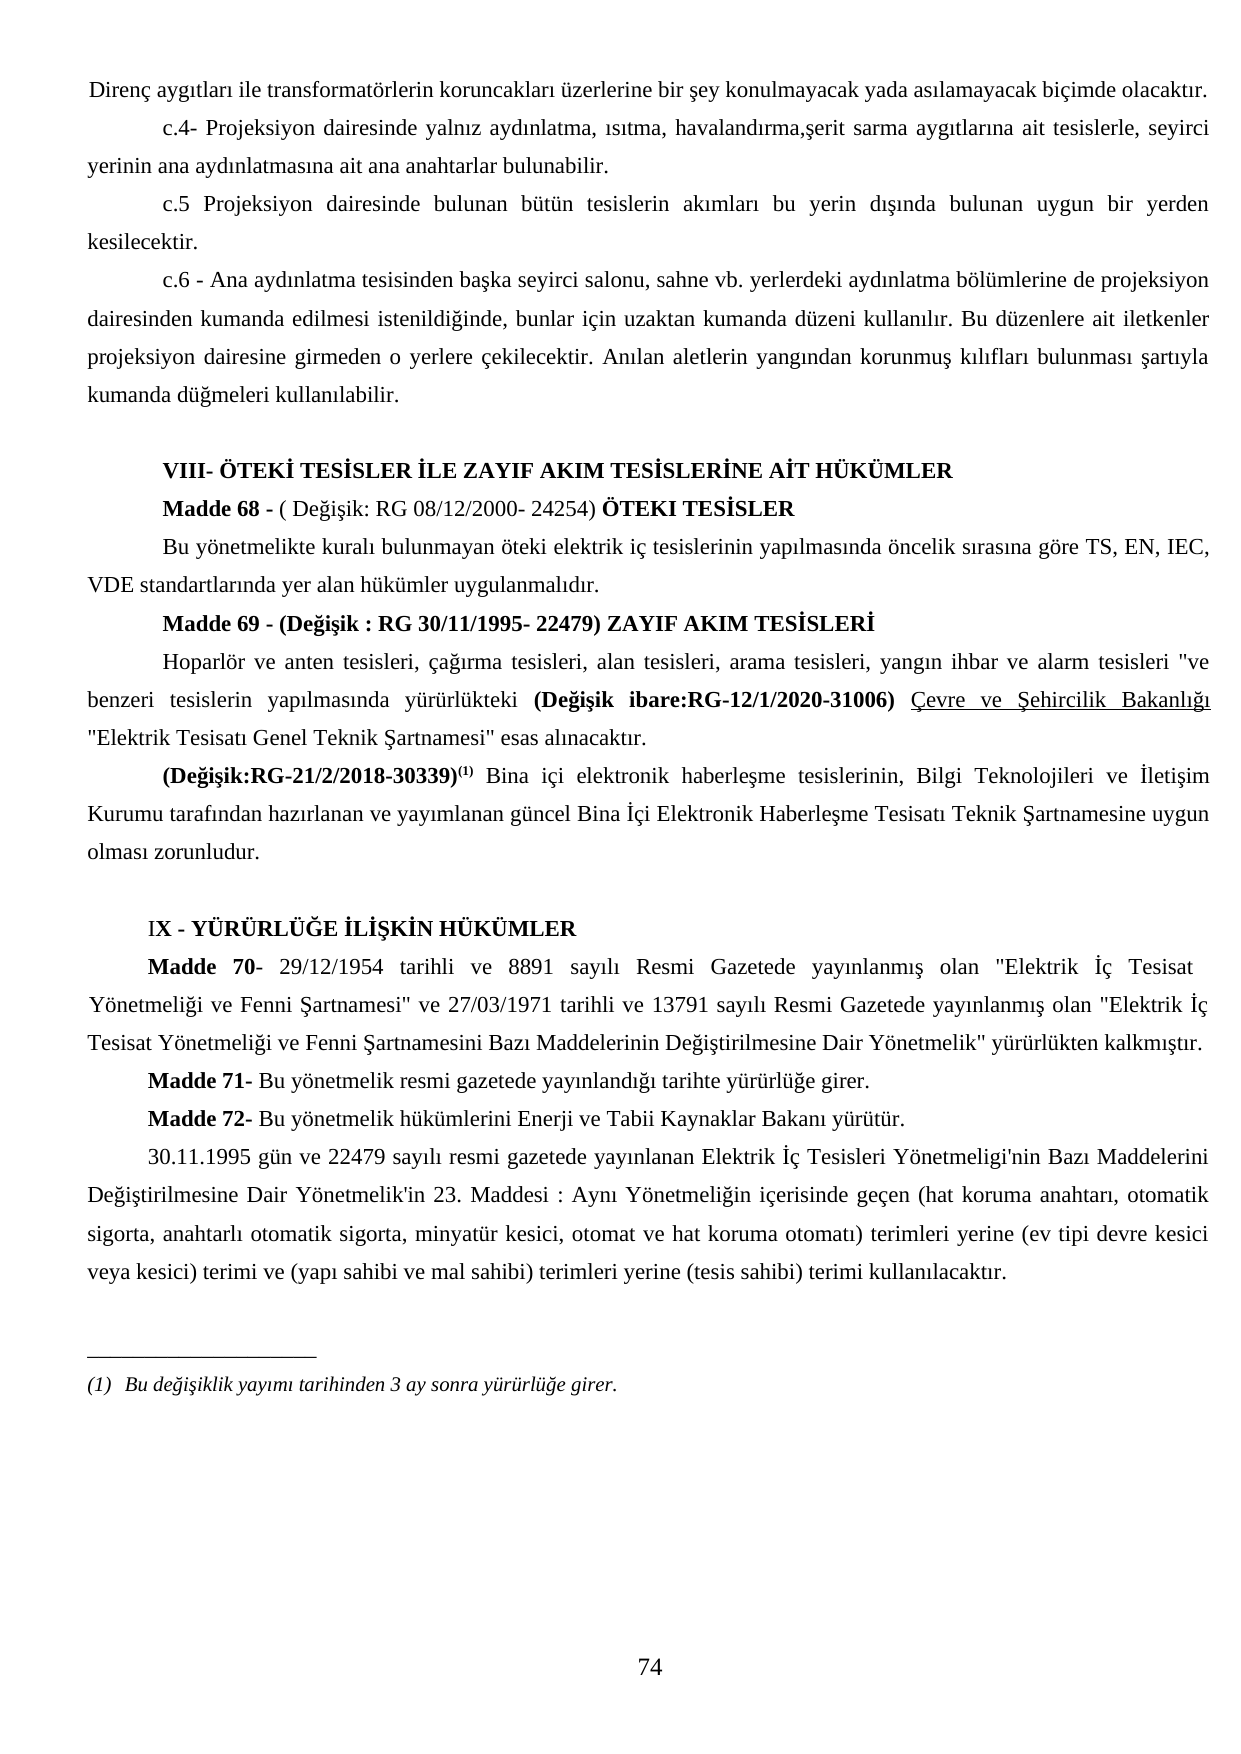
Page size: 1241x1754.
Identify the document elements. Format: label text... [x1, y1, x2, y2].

text c.4- Projeksiyon dairesinde yalnız aydınlatma, ısıtma, havalandırma,şerit sarma aygıtlarına ait tesislerle, seyirci yerinin ana aydınlatmasına ait ana anahtarlar bulunabilir. [87, 115, 1211, 178]
list Bu değişiklik yayımı tarihinden 3 ay sonra yürürlüğe girer. [87, 1373, 1211, 1396]
text (Değişik:RG-21/2/2018-30339)(1) Bina içi elektronik haberleşme tesislerinin, Bilgi Teknolojileri ve İletişim Kurumu tarafından hazırlanan ve yayımlanan güncel Bina İçi Elektronik Haberleşme Tesisatı Teknik Şartnamesine uygun olması zorunludur. [87, 763, 1211, 865]
text c.6 - Ana aydınlatma tesisinden başka seyirci salonu, sahne vb. yerlerdeki aydınlatma bölümlerine de projeksiyon dairesinden kumanda edilmesi istenildiğinde, bunlar için uzaktan kumanda düzeni kullanılır. Bu düzenlere ait iletkenler projeksiyon dairesine girmeden o yerlere çekilecektir. Anılan aletlerin yangından korunmuş kılıfları bulunması şartıyla kumanda düğmeleri kullanılabilir. [87, 267, 1211, 407]
text VIII- ÖTEKİ TESİSLER İLE ZAYIF AKIM TESİSLERİNE AİT HÜKÜMLER [87, 458, 1211, 483]
text Hoparlör ve anten tesisleri, çağırma tesisleri, alan tesisleri, arama tesisleri, yangın ihbar ve alarm tesisleri "ve benzeri tesislerin yapılmasında yürürlükteki (Değişik ibare:RG-12/1/2020-31006) Çevre ve Şehircilik Bakanlığı "Elektrik Tesisatı Genel Teknik Şartnamesi" esas alınacaktır. [87, 649, 1211, 750]
text Madde 71- Bu yönetmelik resmi gazetede yayınlandığı tarihte yürürlüğe girer. [87, 1068, 1211, 1093]
text Madde 68 - ( Değişik: RG 08/12/2000- 24254) ÖTEKI TESİSLER [87, 496, 1211, 522]
text 30.11.1995 gün ve 22479 sayılı resmi gazetede yayınlanan Elektrik İç Tesisleri Yönetmeligi'nin Bazı Maddelerini Değiştirilmesine Dair Yönetmelik'in 23. Maddesi : Aynı Yönetmeliğin içerisinde geçen (hat koruma anahtarı, otomatik sigorta, anahtarlı otomatik sigorta, minyatür kesici, otomat ve hat koruma otomatı) terimleri yerine (ev tipi devre kesici veya kesici) terimi ve (yapı sahibi ve mal sahibi) terimleri yerine (tesis sahibi) terimi kullanılacaktır. [87, 1144, 1211, 1284]
text c.5 Projeksiyon dairesinde bulunan bütün tesislerin akımları bu yerin dışında bulunan uygun bir yerden kesilecektir. [87, 191, 1211, 255]
text Madde 69 - (Değişik : RG 30/11/1995- 22479) ZAYIF AKIM TESİSLERİ [87, 611, 1211, 636]
text Madde 70- 29/12/1954 tarihli ve 8891 sayılı Resmi Gazetede yayınlanmış olan "Elektrik İç Tesisat Yönetmeliği ve Fenni Şartnamesi" ve 27/03/1971 tarihli ve 13791 sayılı Resmi Gazetede yayınlanmış olan "Elektrik İç Tesisat Yönetmeliği ve Fenni Şartnamesini Bazı Maddelerinin Değiştirilmesine Dair Yönetmelik" yürürlükten kalkmıştır. [87, 954, 1211, 1055]
text ____________________ [87, 1335, 1211, 1360]
text Bu yönetmelikte kuralı bulunmayan öteki elektrik iç tesislerinin yapılmasında öncelik sırasına göre TS, EN, IEC, VDE standartlarında yer alan hükümler uygulanmalıdır. [87, 534, 1211, 598]
text Madde 72- Bu yönetmelik hükümlerini Enerji ve Tabii Kaynaklar Bakanı yürütür. [87, 1106, 1211, 1132]
text IX - YÜRÜRLÜĞE İLİŞKİN HÜKÜMLER [87, 916, 1211, 941]
text Direnç aygıtları ile transformatörlerin koruncakları üzerlerine bir şey konulmayacak yada asılamayacak biçimde olacaktır. [87, 77, 1211, 102]
